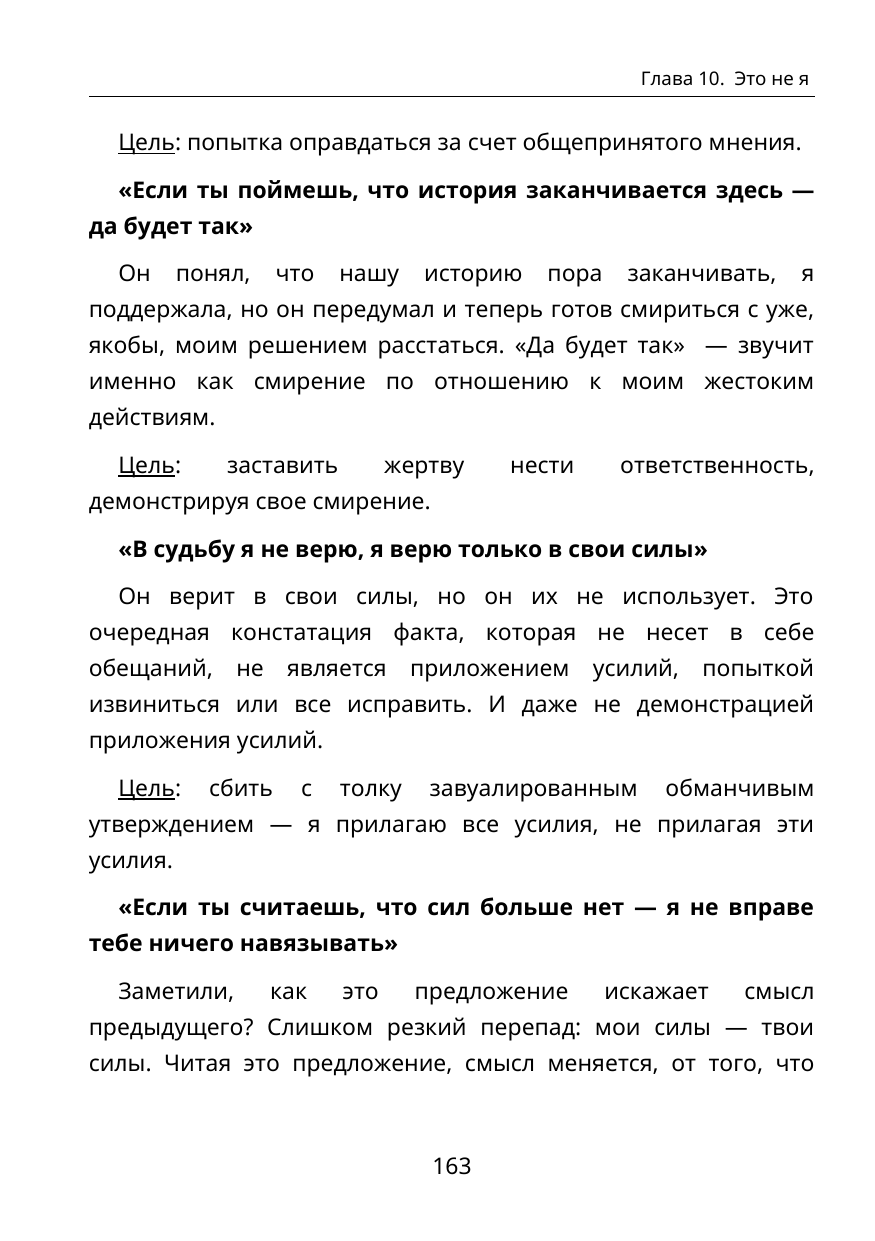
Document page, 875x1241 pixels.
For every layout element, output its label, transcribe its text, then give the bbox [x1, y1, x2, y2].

text «Если ты считаешь, что сил больше нет — я не вправе тебе ничего навязывать» [88, 891, 815, 958]
text Он верит в свои силы, но он их не использует. Это очередная констатация факта, которая не несет в себе обещаний, не является приложением усилий, попыткой извиниться или все исправить. И даже не демонстрацией приложения усилий. [88, 580, 815, 755]
text «Если ты поймешь, что история заканчивается здесь — да будет так» [88, 174, 815, 241]
text Цель: попытка оправдаться за счет общепринятого мнения. [88, 126, 815, 157]
text «В судьбу я не верю, я верю только в свои силы» [88, 532, 815, 564]
text Заметили, как это предложение искажает смысл предыдущего? Слишком резкий перепад: мои силы — твои силы. Читая это предложение, смысл меняется, от того, что [88, 975, 815, 1078]
text Цель: сбить с толку завуалированным обманчивым утверждением — я прилагаю все усилия, не прилагая эти усилия. [88, 772, 815, 875]
text Цель: заставить жертву нести ответственность, демонстрируя свое смирение. [88, 449, 815, 516]
text Он понял, что нашу историю пора заканчивать, я поддержала, но он передумал и теперь готов смириться с уже, якобы, моим решением расстаться. «Да будет так» — звучит именно как смирение по отношению к моим жестоким действиям. [88, 257, 815, 432]
